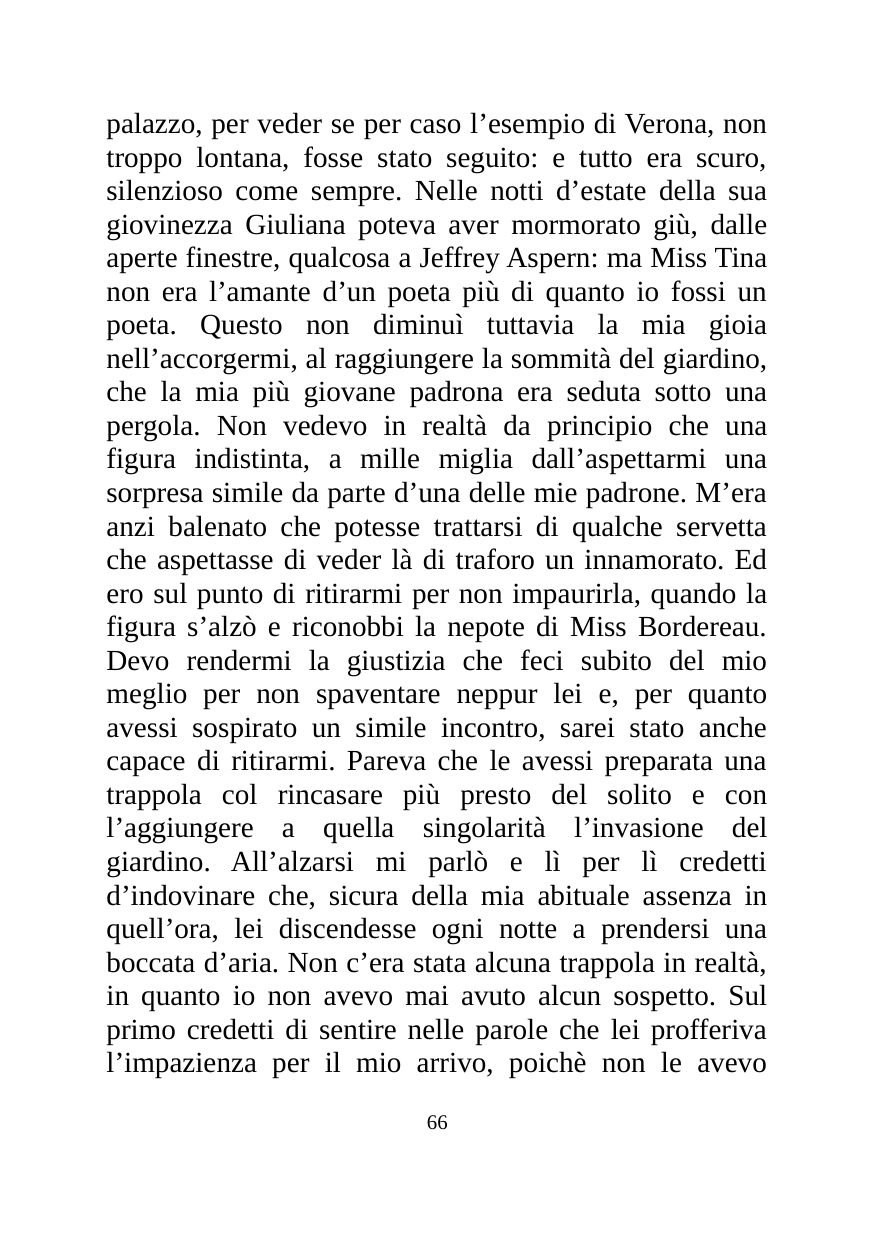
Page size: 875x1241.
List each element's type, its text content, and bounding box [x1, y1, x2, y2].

text palazzo, per veder se per caso l’esempio di Verona, non troppo lontana, fosse stato seguito: e tutto era scuro, silenzioso come sempre. Nelle notti d’estate della sua giovinezza Giuliana poteva aver mormorato giù, dalle aperte finestre, qualcosa a Jeffrey Aspern: ma Miss Tina non era l’amante d’un poeta più di quanto io fossi un poeta. Questo non diminuì tuttavia la mia gioia nell’accorgermi, al raggiungere la sommità del giardino, che la mia più giovane padrona era seduta sotto una pergola. Non vedevo in realtà da principio che una figura indistinta, a mille miglia dall’aspettarmi una sorpresa simile da parte d’una delle mie padrone. M’era anzi balenato che potesse trattarsi di qualche servetta che aspettasse di veder là di traforo un innamorato. Ed ero sul punto di ritirarmi per non impaurirla, quando la figura s’alzò e riconobbi la nepote di Miss Bordereau. Devo rendermi la giustizia che feci subito del mio meglio per non spaventare neppur lei e, per quanto avessi sospirato un simile incontro, sarei stato anche capace di ritirarmi. Pareva che le avessi preparata una trappola col rincasare più presto del solito e con l’aggiungere a quella singolarità l’invasione del giardino. All’alzarsi mi parlò e lì per lì credetti d’indovinare che, sicura della mia abituale assenza in quell’ora, lei discendesse ogni notte a prendersi una boccata d’aria. Non c’era stata alcuna trappola in realtà, in quanto io non avevo mai avuto alcun sospetto. Sul primo credetti di sentire nelle parole che lei profferiva l’impazienza per il mio arrivo, poichè non le avevo [106, 106, 768, 1079]
